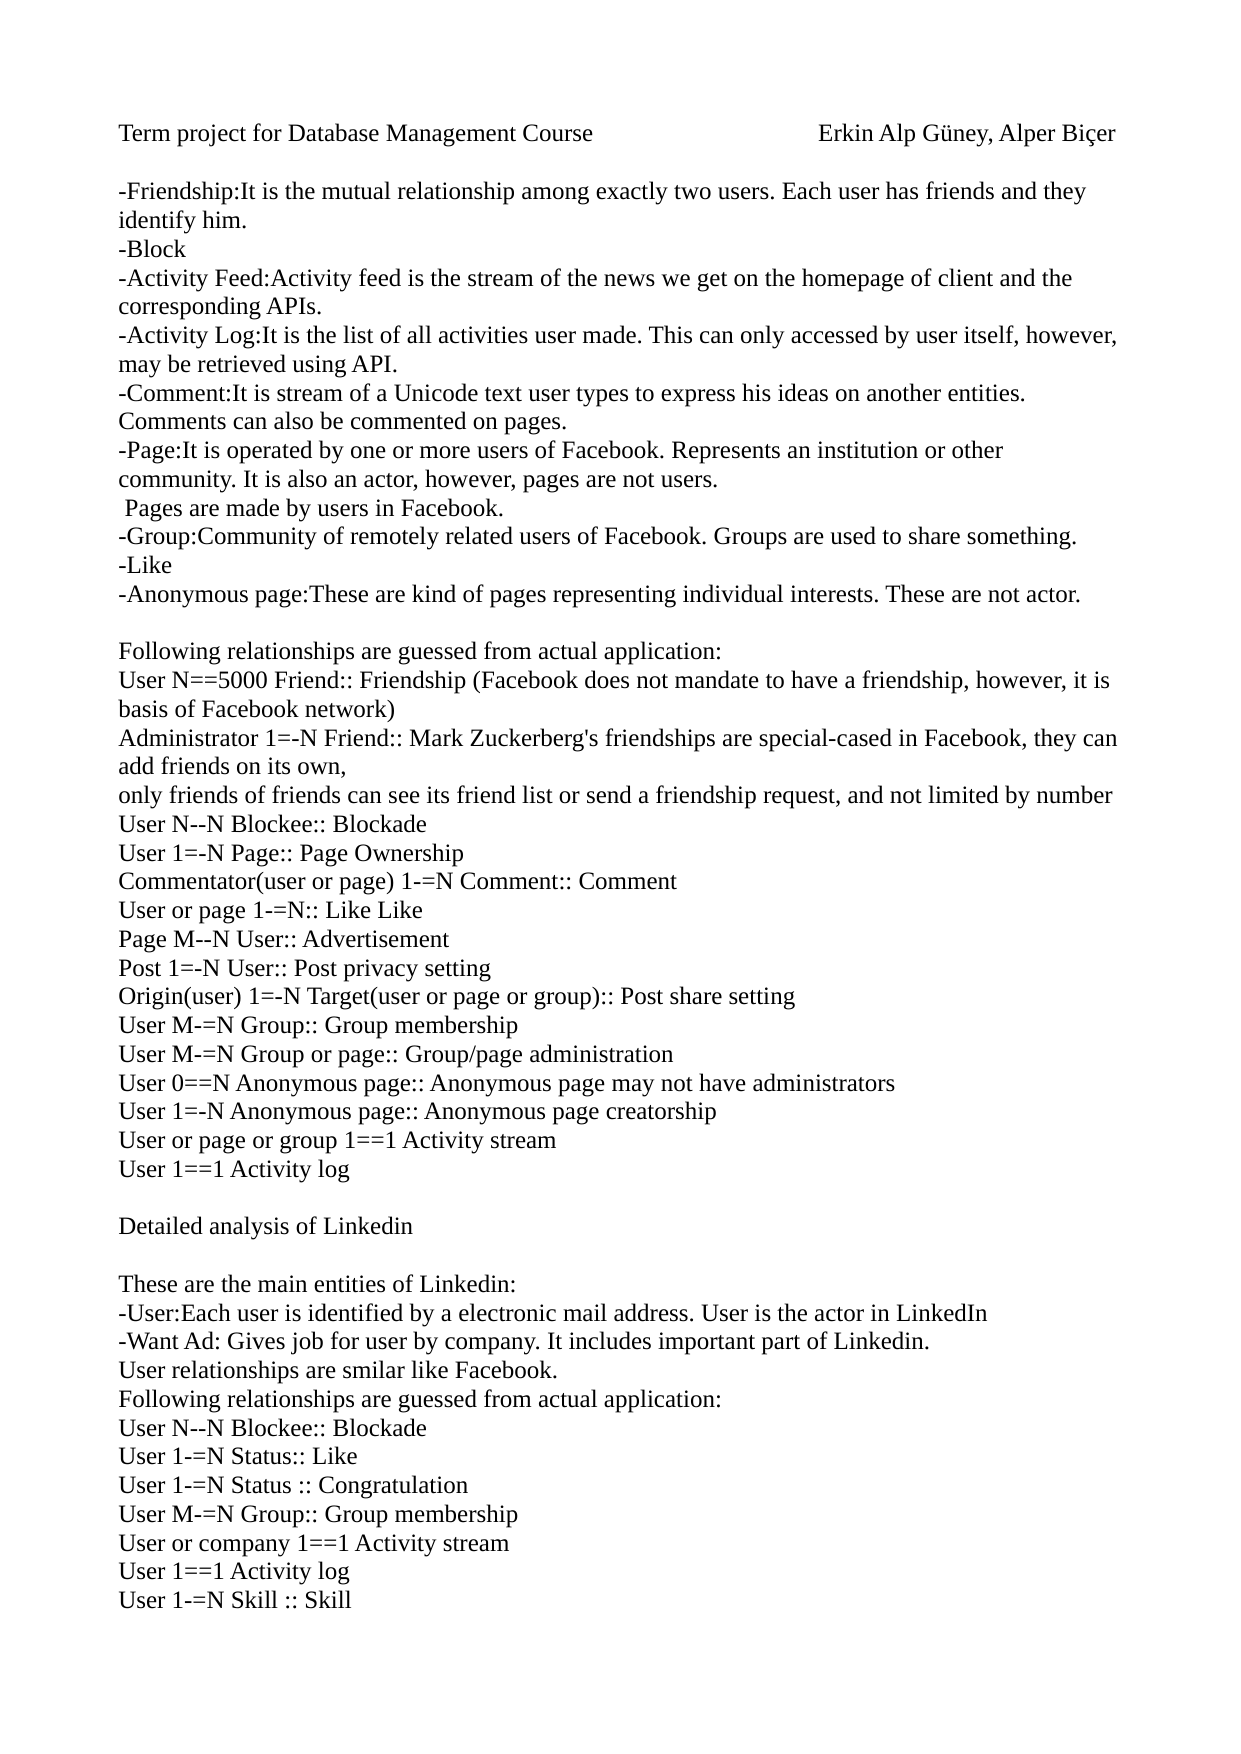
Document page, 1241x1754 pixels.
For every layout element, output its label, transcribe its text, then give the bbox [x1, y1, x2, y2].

text only friends of friends can see its friend list or send a friendship request, and not limited by number [118, 780, 1122, 809]
text Page M--N User:: Advertisement [118, 924, 1122, 953]
text -Like [118, 550, 1122, 579]
text User or page or group 1==1 Activity stream [118, 1125, 1122, 1154]
text User N--N Blockee:: Blockade [118, 809, 1122, 838]
text User M-=N Group or page:: Group/page administration [118, 1039, 1122, 1068]
text -Comment:It is stream of a Unicode text user types to express his ideas on another entities. Comments can also be commented on pages. [118, 378, 1122, 435]
text -Group:Community of remotely related users of Facebook. Groups are used to share something. [118, 521, 1122, 550]
text User N==5000 Friend:: Friendship (Facebook does not mandate to have a friendship, however, it is basis of Facebook network) [118, 665, 1122, 723]
text -Activity Feed:Activity feed is the stream of the news we get on the homepage of client and the corresponding APIs. [118, 263, 1122, 320]
text -Activity Log:It is the list of all activities user made. This can only accessed by user itself, however, may be retrieved using API. [118, 320, 1122, 378]
text Commentator(user or page) 1-=N Comment:: Comment [118, 866, 1122, 895]
text User 1==1 Activity log User 1-=N Skill :: Skill [118, 1556, 1122, 1614]
text User 1==1 Activity log [118, 1154, 1122, 1183]
text Administrator 1=-N Friend:: Mark Zuckerberg's friendships are special-cased in Facebook, they can add friends on its own, [118, 723, 1122, 780]
text Following relationships are guessed from actual application: [118, 608, 1122, 665]
text User or company 1==1 Activity stream [118, 1528, 1122, 1556]
text -Page:It is operated by one or more users of Facebook. Represents an institution or other community. It is also an actor, however, pages are not users. [118, 435, 1122, 493]
text User M-=N Group:: Group membership [118, 1499, 1122, 1528]
text Post 1=-N User:: Post privacy setting [118, 953, 1122, 981]
text -Friendship:It is the mutual relationship among exactly two users. Each user has friends and they identify him. [118, 176, 1122, 234]
text -Anonymous page:These are kind of pages representing individual interests. These are not actor. [118, 579, 1122, 608]
text Pages are made by users in Facebook. [118, 493, 1122, 521]
text User 1=-N Page:: Page Ownership [118, 838, 1122, 866]
text User relationships are smilar like Facebook. Following relationships are guessed from actual application: [118, 1355, 1122, 1413]
text -Block [118, 234, 1122, 263]
text -User:Each user is identified by a electronic mail address. User is the actor in LinkedIn [118, 1298, 1122, 1326]
text These are the main entities of Linkedin: [118, 1269, 1122, 1298]
text User N--N Blockee:: Blockade [118, 1413, 1122, 1441]
text Detailed analysis of Linkedin [118, 1211, 1122, 1240]
text User 1-=N Status:: Like User 1-=N Status :: Congratulation [118, 1441, 1122, 1499]
text User 1=-N Anonymous page:: Anonymous page creatorship [118, 1096, 1122, 1125]
text User M-=N Group:: Group membership [118, 1010, 1122, 1039]
text Origin(user) 1=-N Target(user or page or group):: Post share setting [118, 981, 1122, 1010]
text -Want Ad: Gives job for user by company. It includes important part of Linkedin. [118, 1326, 1122, 1355]
text User or page 1-=N:: Like Like [118, 895, 1122, 924]
text User 0==N Anonymous page:: Anonymous page may not have administrators [118, 1068, 1122, 1096]
